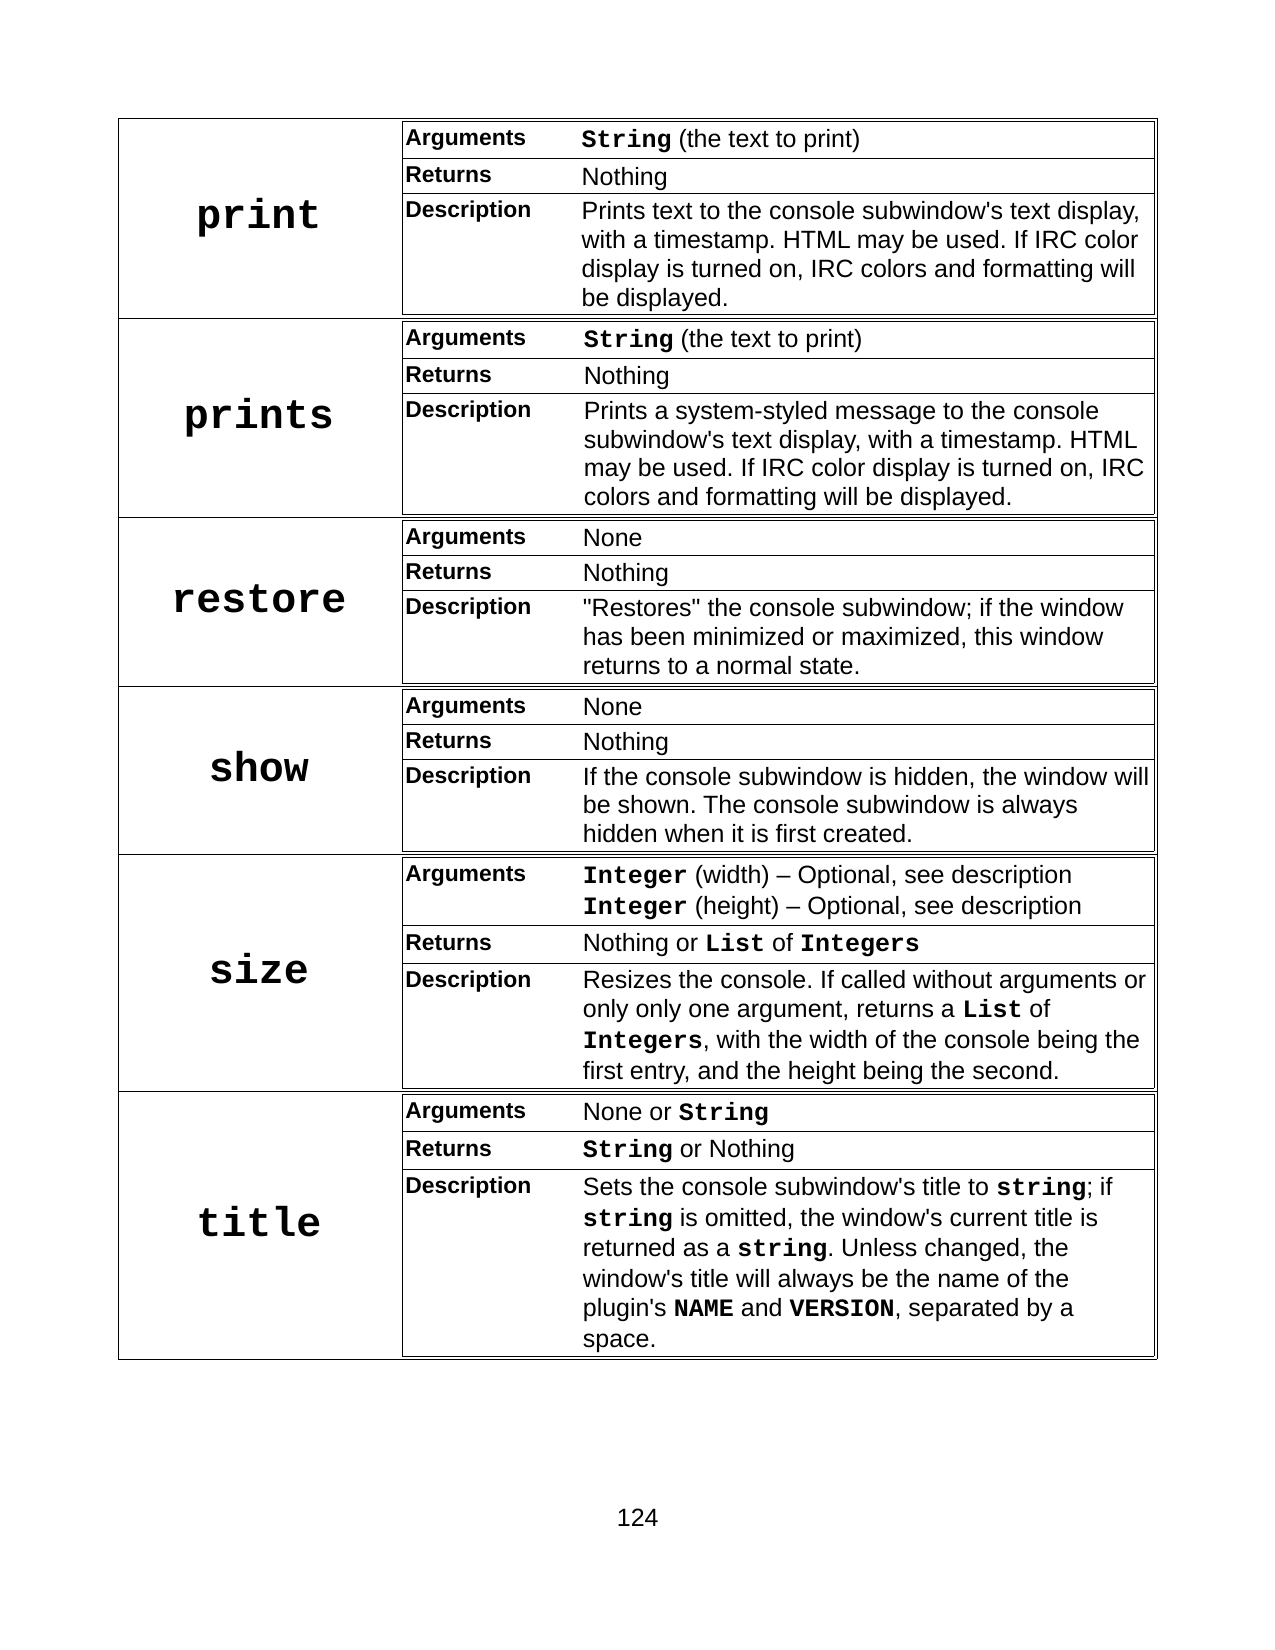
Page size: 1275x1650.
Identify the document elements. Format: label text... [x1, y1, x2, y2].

table_cell [399, 687, 1157, 854]
table_cell Nothing [581, 359, 1154, 393]
table_cell Sets the console subwindow's title to string; if string is omitted, the window's current title is returned as a string. Unless changed, the window's title will always be the name of the plugin's NAME and VERSION, separated by a space. [580, 1170, 1154, 1356]
table_cell Returns [403, 556, 580, 590]
table_cell Nothing [578, 159, 1154, 193]
table_cell Description [403, 964, 580, 1088]
table_cell Description [403, 194, 578, 314]
table_cell Nothing or List of Integers [580, 926, 1154, 962]
table_cell If the console subwindow is hidden, the window will be shown. The console subwindow is always hidden when it is first created. [580, 760, 1154, 851]
table_cell prints [119, 319, 399, 517]
table_header None or String [580, 1095, 1154, 1131]
table_header Arguments [403, 322, 581, 358]
table_cell Returns [403, 926, 580, 962]
table_header Arguments [403, 1095, 580, 1131]
table_cell [399, 119, 1157, 318]
table_cell Prints a system-styled message to the console subwindow's text display, with a timestamp. HTML may be used. If IRC color display is turned on, IRC colors and formatting will be displayed. [581, 394, 1154, 514]
table_header Integer (width) – Optional, see description Integer (height) – Optional, see description [580, 858, 1154, 925]
table_header None [580, 690, 1154, 724]
table_cell Description [403, 760, 580, 851]
table_cell Nothing [580, 725, 1154, 758]
table_cell Returns [403, 725, 580, 758]
table_header String (the text to print) [578, 122, 1154, 158]
table_cell "Restores" the console subwindow; if the window has been minimized or maximized, this window returns to a normal state. [580, 591, 1154, 682]
table_cell Description [403, 1170, 580, 1356]
table_cell [399, 518, 1157, 686]
table_cell Returns [403, 1132, 580, 1168]
table_cell size [119, 855, 399, 1091]
table_cell Description [403, 394, 581, 514]
table_cell print [119, 119, 399, 318]
table_header Arguments [403, 690, 580, 724]
table_header Arguments [403, 521, 580, 555]
table_cell [399, 1092, 1157, 1359]
table_header String (the text to print) [581, 322, 1154, 358]
table_header None [580, 521, 1154, 555]
table_header Arguments [403, 858, 580, 925]
table_cell title [119, 1092, 399, 1359]
table_cell [399, 855, 1157, 1091]
table_cell restore [119, 518, 399, 686]
table_cell Nothing [580, 556, 1154, 590]
table_cell show [119, 687, 399, 854]
table_cell Returns [403, 359, 581, 393]
table_header Arguments [403, 122, 578, 158]
table_cell Resizes the console. If called without arguments or only only one argument, returns a List of Integers, with the width of the console being the first entry, and the height being the second. [580, 964, 1154, 1088]
table_cell [399, 319, 1157, 517]
table_cell String or Nothing [580, 1132, 1154, 1168]
table_cell Returns [403, 159, 578, 193]
table_cell Description [403, 591, 580, 682]
table_cell Prints text to the console subwindow's text display, with a timestamp. HTML may be used. If IRC color display is turned on, IRC colors and formatting will be displayed. [578, 194, 1154, 314]
